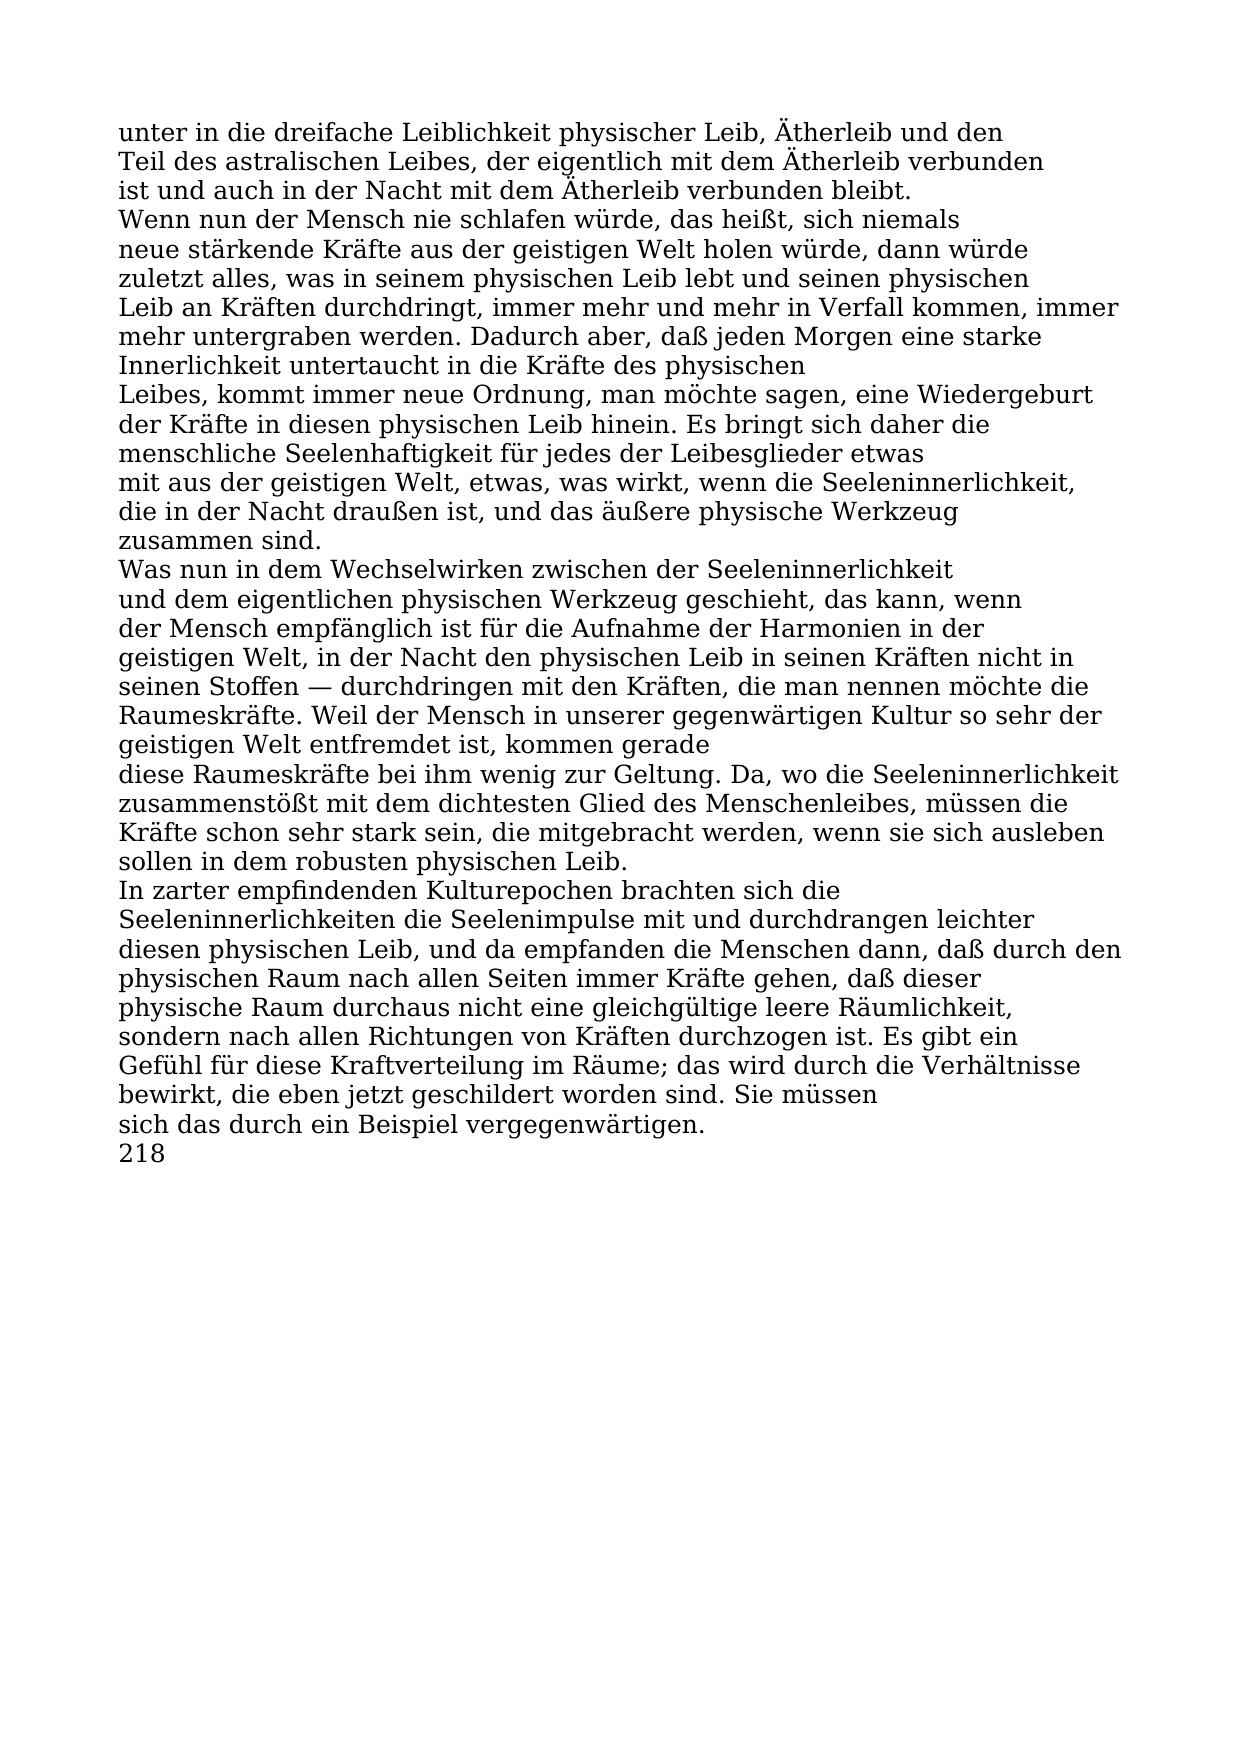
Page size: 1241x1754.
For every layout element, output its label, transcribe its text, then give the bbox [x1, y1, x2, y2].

text neue stärkende Kräfte aus der geistigen Welt holen würde, dann würde [118, 235, 1122, 264]
text mit aus der geistigen Welt, etwas, was wirkt, wenn die Seeleninnerlichkeit, die in der Nacht draußen ist, und das äußere physische Werkzeug [118, 468, 1122, 526]
text diese Raumeskräfte bei ihm wenig zur Geltung. Da, wo die Seeleninnerlichkeit zusammenstößt mit dem dichtesten Glied des Menschenleibes, müssen die Kräfte schon sehr stark sein, die mitgebracht werden, wenn sie sich ausleben sollen in dem robusten physischen Leib. [118, 760, 1122, 876]
text sondern nach allen Richtungen von Kräften durchzogen ist. Es gibt ein [118, 1022, 1122, 1051]
text geistigen Welt, in der Nacht den physischen Leib in seinen Kräften nicht in seinen Stoffen — durchdringen mit den Kräften, die man nennen möchte die Raumeskräfte. Weil der Mensch in unserer gegenwärtigen Kultur so sehr der geistigen Welt entfremdet ist, kommen gerade [118, 643, 1122, 760]
text physischen Raum nach allen Seiten immer Kräfte gehen, daß dieser [118, 964, 1122, 993]
text zuletzt alles, was in seinem physischen Leib lebt und seinen physischen [118, 264, 1122, 293]
text Leibes, kommt immer neue Ordnung, man möchte sagen, eine Wiedergeburt der Kräfte in diesen physischen Leib hinein. Es bringt sich daher die menschliche Seelenhaftigkeit für jedes der Leibesglieder etwas [118, 381, 1122, 468]
text ist und auch in der Nacht mit dem Ätherleib verbunden bleibt. [118, 176, 1122, 206]
text Gefühl für diese Kraftverteilung im Räume; das wird durch die Verhältnisse bewirkt, die eben jetzt geschildert worden sind. Sie müssen [118, 1051, 1122, 1110]
text zusammen sind. [118, 526, 1122, 556]
text unter in die dreifache Leiblichkeit physischer Leib, Ätherleib und den [118, 118, 1122, 147]
text sich das durch ein Beispiel vergegenwärtigen. [118, 1110, 1122, 1139]
text der Mensch empfänglich ist für die Aufnahme der Harmonien in der [118, 614, 1122, 643]
text 218 [118, 1139, 1122, 1168]
text Teil des astralischen Leibes, der eigentlich mit dem Ätherleib verbunden [118, 147, 1122, 176]
text und dem eigentlichen physischen Werkzeug geschieht, das kann, wenn [118, 585, 1122, 614]
text Was nun in dem Wechselwirken zwischen der Seeleninnerlichkeit [118, 556, 1122, 585]
text In zarter empfindenden Kulturepochen brachten sich die Seeleninnerlichkeiten die Seelenimpulse mit und durchdrangen leichter diesen physischen Leib, und da empfanden die Menschen dann, daß durch den [118, 876, 1122, 964]
text physische Raum durchaus nicht eine gleichgültige leere Räumlichkeit, [118, 993, 1122, 1022]
text Wenn nun der Mensch nie schlafen würde, das heißt, sich niemals [118, 206, 1122, 235]
text Leib an Kräften durchdringt, immer mehr und mehr in Verfall kommen, immer mehr untergraben werden. Dadurch aber, daß jeden Morgen eine starke Innerlichkeit untertaucht in die Kräfte des physischen [118, 293, 1122, 381]
